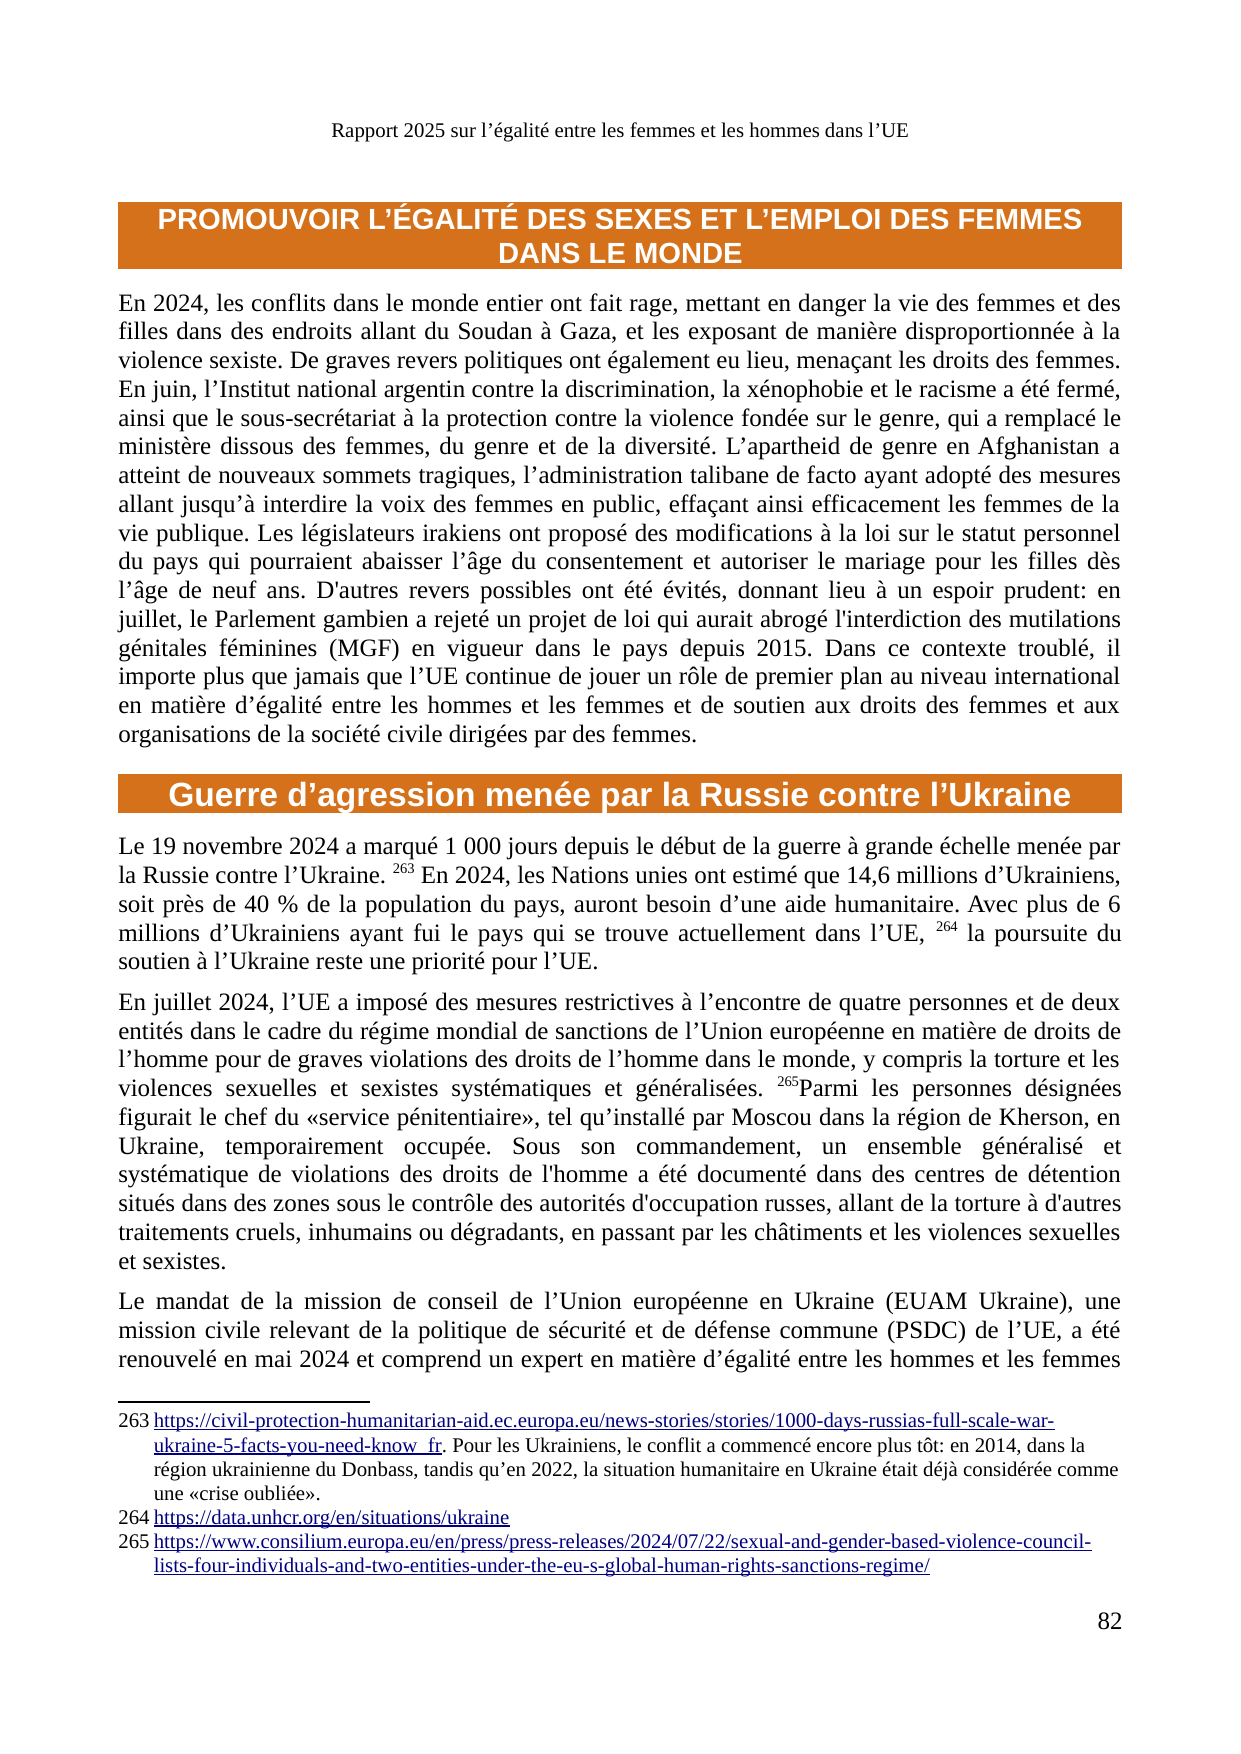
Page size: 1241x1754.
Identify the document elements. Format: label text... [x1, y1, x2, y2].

text En 2024, les conflits dans le monde entier ont fait rage, mettant en danger la vie des femmes et des filles dans des endroits allant du Soudan à Gaza, et les exposant de manière disproportionnée à la violence sexiste. De graves revers politiques ont également eu lieu, menaçant les droits des femmes. En juin, l’Institut national argentin contre la discrimination, la xénophobie et le racisme a été fermé, ainsi que le sous-secrétariat à la protection contre la violence fondée sur le genre, qui a remplacé le ministère dissous des femmes, du genre et de la diversité. L’apartheid de genre en Afghanistan a atteint de nouveaux sommets tragiques, l’administration talibane de facto ayant adopté des mesures allant jusqu’à interdire la voix des femmes en public, effaçant ainsi efficacement les femmes de la vie publique. Les législateurs irakiens ont proposé des modifications à la loi sur le statut personnel du pays qui pourraient abaisser l’âge du consentement et autoriser le mariage pour les filles dès l’âge de neuf ans. D'autres revers possibles ont été évités, donnant lieu à un espoir prudent: en juillet, le Parlement gambien a rejeté un projet de loi qui aurait abrogé l'interdiction des mutilations génitales féminines (MGF) en vigueur dans le pays depuis 2015. Dans ce contexte troublé, il importe plus que jamais que l’UE continue de jouer un rôle de premier plan au niveau international en matière d’égalité entre les hommes et les femmes et de soutien aux droits des femmes et aux organisations de la société civile dirigées par des femmes. [118, 288, 1122, 748]
subtitle Guerre d’agression menée par la Russie contre l’Ukraine [118, 774, 1122, 813]
text Le 19 novembre 2024 a marqué 1 000 jours depuis le début de la guerre à grande échelle menée par la Russie contre l’Ukraine. En 2024, les Nations unies ont estimé que 14,6 millions d’Ukrainiens, soit près de 40 % de la population du pays, auront besoin d’une aide humanitaire. Avec plus de 6 millions d’Ukrainiens ayant fui le pays qui se trouve actuellement dans l’UE, la poursuite du soutien à l’Ukraine reste une priorité pour l’UE. [118, 831, 1122, 975]
text https://www.consilium.europa.eu/en/press/press-releases/2024/07/22/sexual-and-gender-based-violence-council-lists-four-individuals-and-two-entities-under-the-eu-s-global-human-rights-sanctions-regime/ [118, 1529, 1122, 1577]
text https://data.unhcr.org/en/situations/ukraine [118, 1505, 1122, 1529]
text En juillet 2024, l’UE a imposé des mesures restrictives à l’encontre de quatre personnes et de deux entités dans le cadre du régime mondial de sanctions de l’Union européenne en matière de droits de l’homme pour de graves violations des droits de l’homme dans le monde, y compris la torture et les violences sexuelles et sexistes systématiques et généralisées. Parmi les personnes désignées figurait le chef du «service pénitentiaire», tel qu’installé par Moscou dans la région de Kherson, en Ukraine, temporairement occupée. Sous son commandement, un ensemble généralisé et systématique de violations des droits de l'homme a été documenté dans des centres de détention situés dans des zones sous le contrôle des autorités d'occupation russes, allant de la torture à d'autres traitements cruels, inhumains ou dégradants, en passant par les châtiments et les violences sexuelles et sexistes. [118, 987, 1122, 1274]
text https://civil-protection-humanitarian-aid.ec.europa.eu/news-stories/stories/1000-days-russias-full-scale-war-ukraine-5-facts-you-need-know_fr. Pour les Ukrainiens, le conflit a commencé encore plus tôt: en 2014, dans la région ukrainienne du Donbass, tandis qu’en 2022, la situation humanitaire en Ukraine était déjà considérée comme une «crise oubliée». [118, 1408, 1122, 1505]
subtitle PROMOUVOIR L’ÉGALITÉ DES SEXES ET L’EMPLOI DES FEMMES DANS LE MONDE [118, 202, 1122, 269]
text Le mandat de la mission de conseil de l’Union européenne en Ukraine (EUAM Ukraine), une mission civile relevant de la politique de sécurité et de défense commune (PSDC) de l’UE, a été renouvelé en mai 2024 et comprend un expert en matière d’égalité entre les hommes et les femmes [118, 1286, 1122, 1373]
